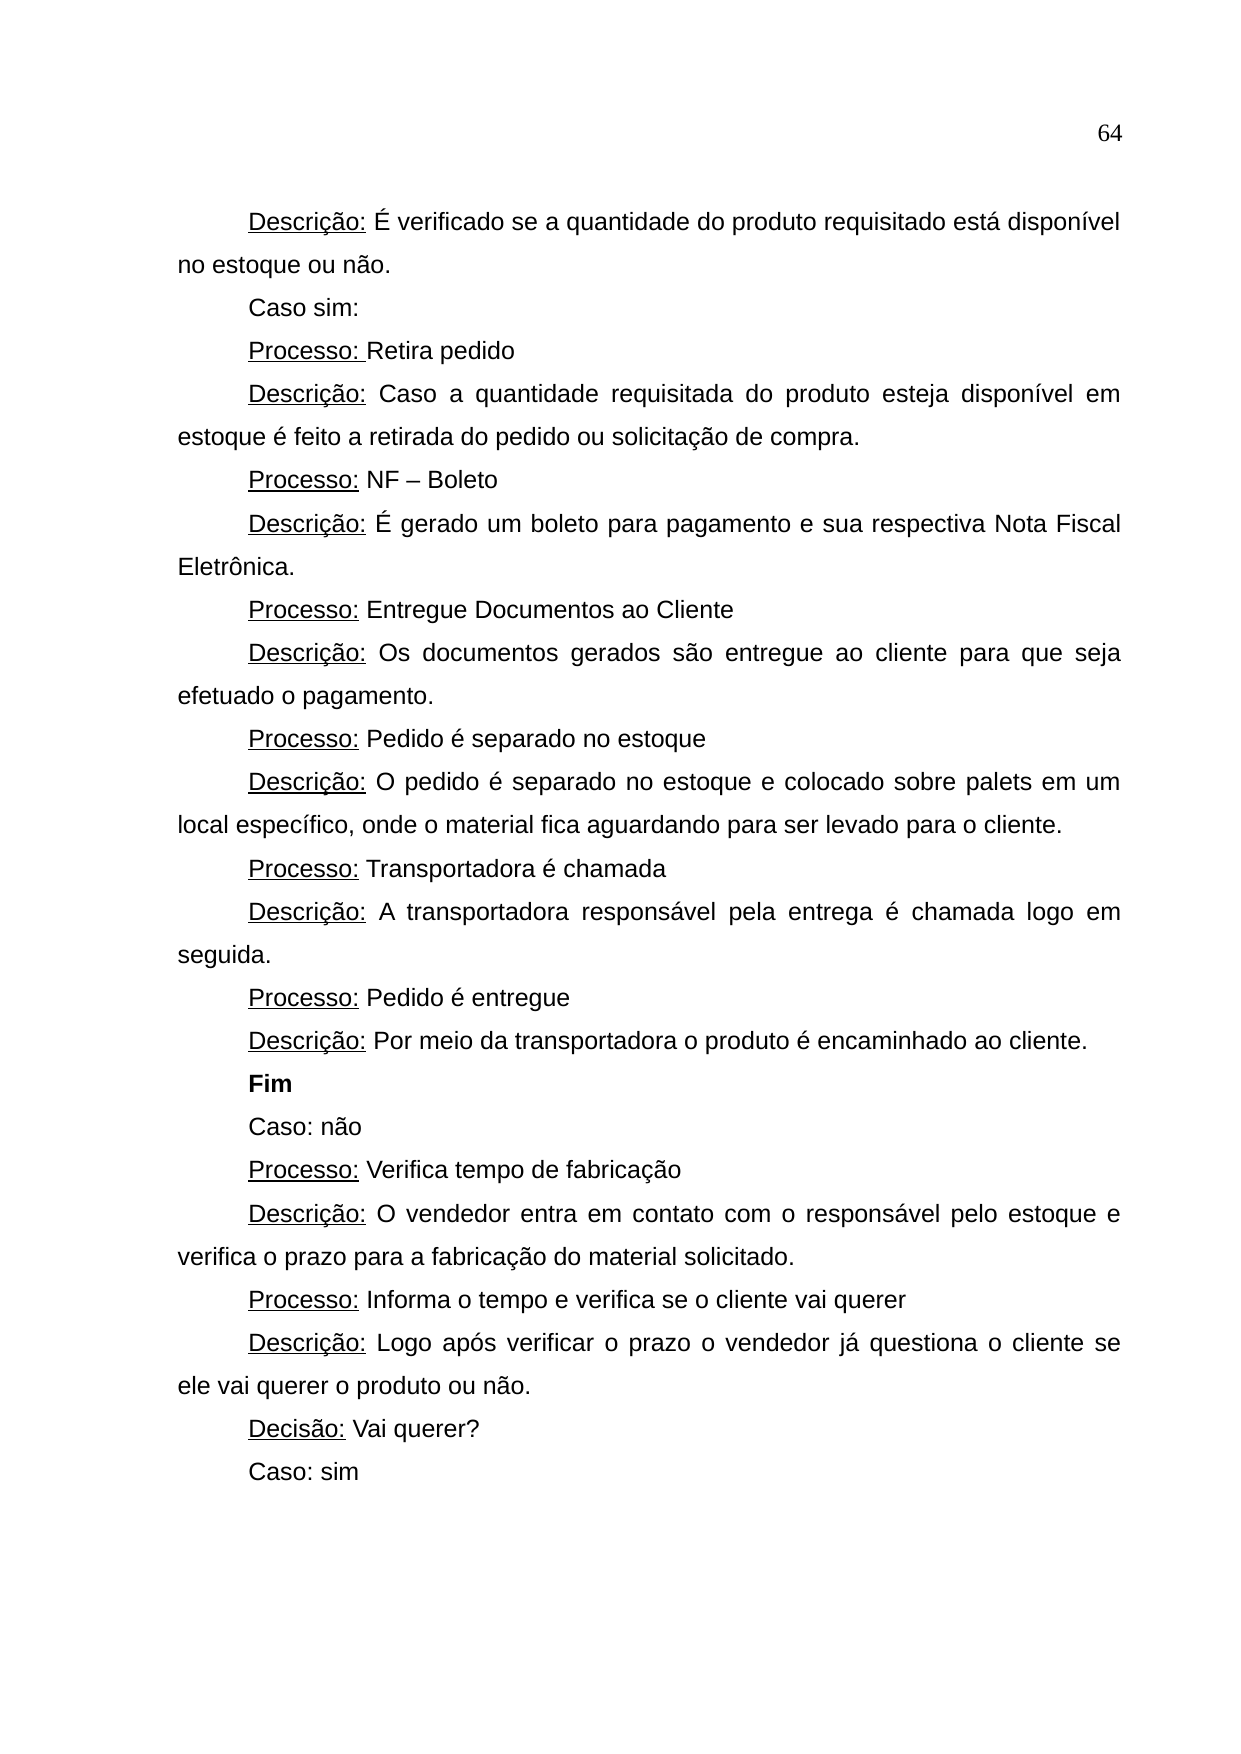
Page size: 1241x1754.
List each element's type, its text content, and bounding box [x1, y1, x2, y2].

text Decisão: Vai querer? [177, 1414, 1122, 1443]
text Processo: Verifica tempo de fabricação [177, 1155, 1122, 1184]
text Processo: Retira pedido [177, 336, 1122, 365]
text Descrição: Por meio da transportadora o produto é encaminhado ao cliente. [177, 1026, 1122, 1055]
text Caso: não [177, 1112, 1122, 1141]
text Descrição: Os documentos gerados são entregue ao cliente para que seja efetuado o pagamento. [177, 638, 1122, 710]
text Descrição: Caso a quantidade requisitada do produto esteja disponível em estoque é feito a retirada do pedido ou solicitação de compra. [177, 379, 1122, 451]
text Processo: Transportadora é chamada [177, 853, 1122, 882]
text Fim [177, 1069, 1122, 1098]
text Processo: NF – Boleto [177, 465, 1122, 494]
text Descrição: O pedido é separado no estoque e colocado sobre palets em um local específico, onde o material fica aguardando para ser levado para o cliente. [177, 767, 1122, 839]
text Caso: sim [177, 1457, 1122, 1486]
text Descrição: Logo após verificar o prazo o vendedor já questiona o cliente se ele vai querer o produto ou não. [177, 1328, 1122, 1400]
text Descrição: É gerado um boleto para pagamento e sua respectiva Nota Fiscal Eletrônica. [177, 508, 1122, 580]
text Processo: Entregue Documentos ao Cliente [177, 595, 1122, 623]
text Descrição: A transportadora responsável pela entrega é chamada logo em seguida. [177, 897, 1122, 968]
text Processo: Pedido é entregue [177, 983, 1122, 1012]
text Processo: Pedido é separado no estoque [177, 724, 1122, 753]
text Descrição: É verificado se a quantidade do produto requisitado está disponível no estoque ou não. [177, 207, 1122, 278]
text Caso sim: [177, 293, 1122, 322]
text Descrição: O vendedor entra em contato com o responsável pelo estoque e verifica o prazo para a fabricação do material solicitado. [177, 1198, 1122, 1270]
text Processo: Informa o tempo e verifica se o cliente vai querer [177, 1285, 1122, 1313]
